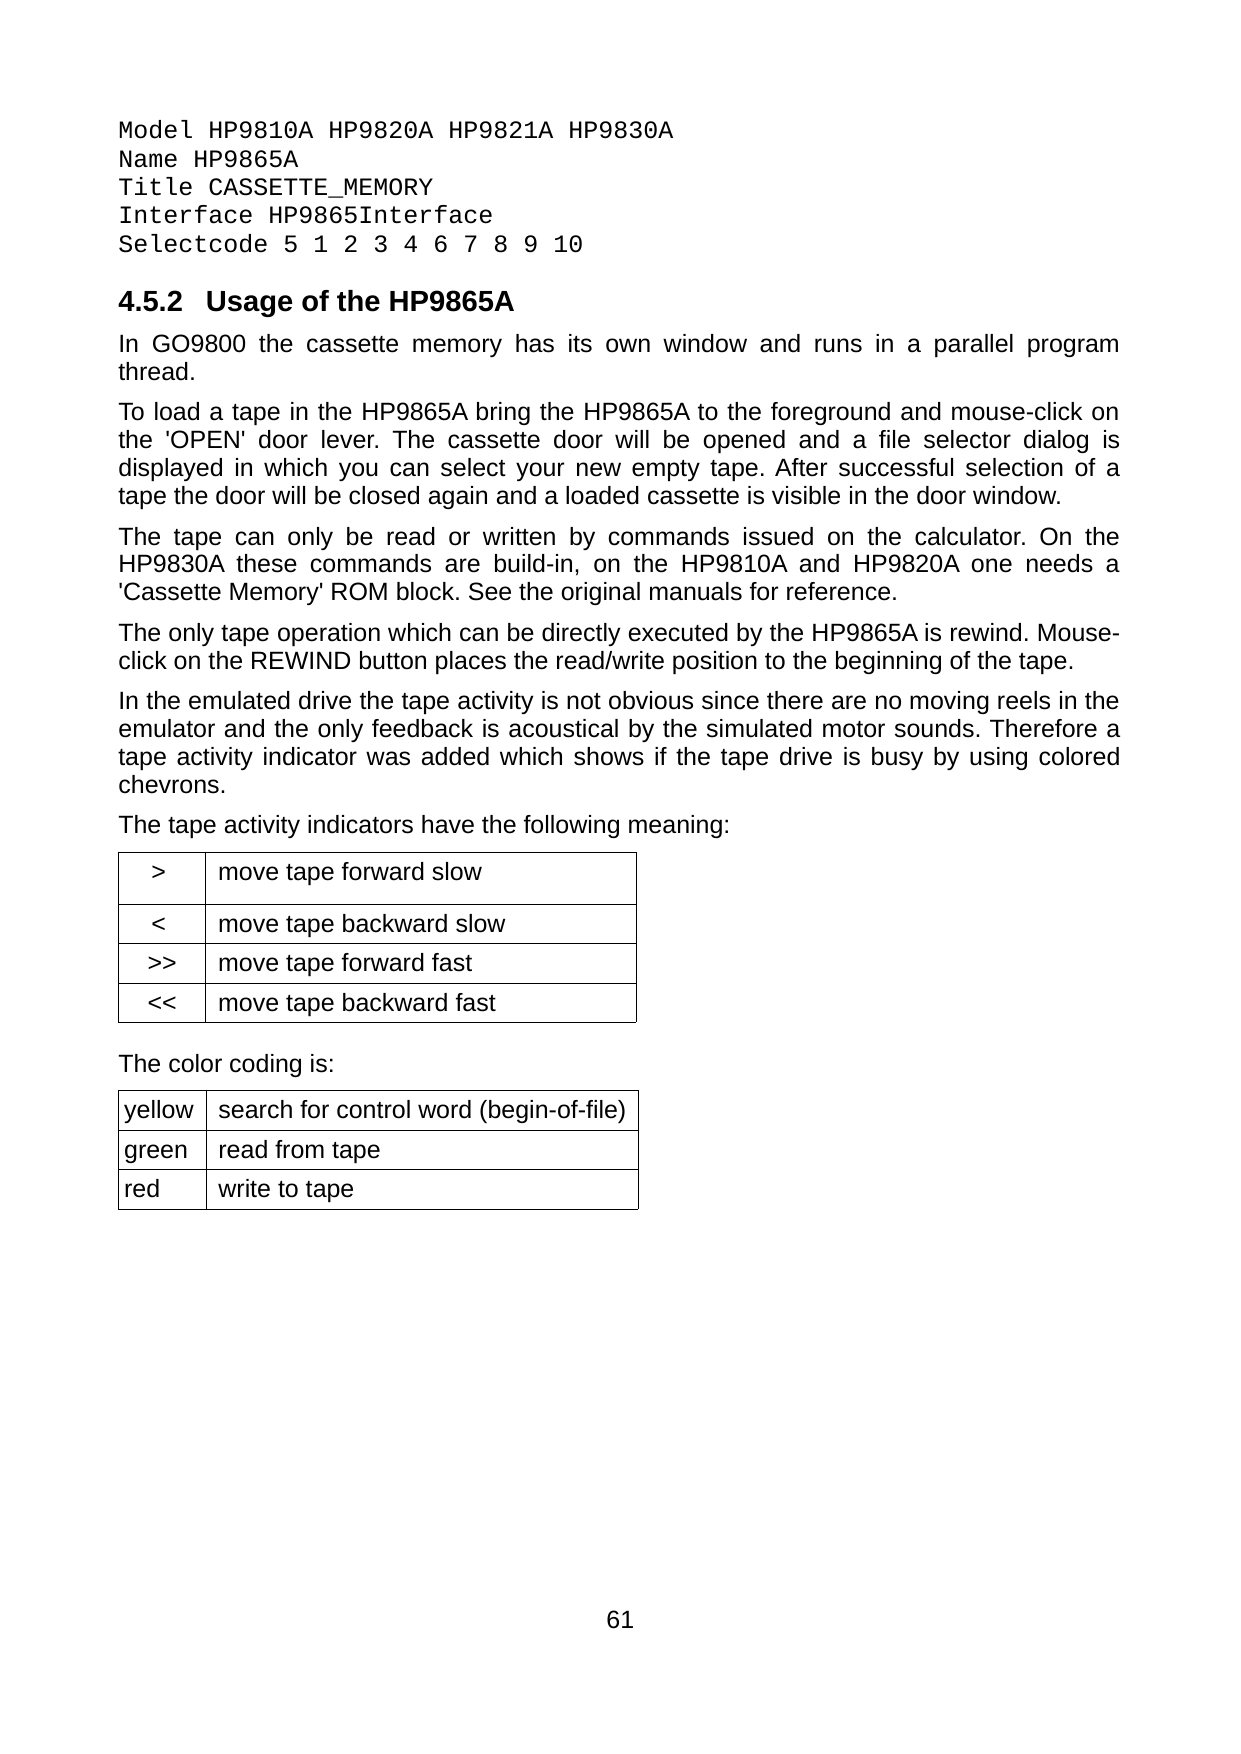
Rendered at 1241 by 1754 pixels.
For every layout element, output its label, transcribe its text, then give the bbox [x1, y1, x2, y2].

table_cell green [119, 1131, 206, 1169]
table_cell move tape backward slow [206, 905, 636, 943]
text The color coding is: [118, 1050, 1122, 1078]
table_cell << [119, 984, 205, 1022]
text Model HP9810A HP9820A HP9821A HP9830A [118, 118, 1122, 146]
subtitle Usage of the HP9865A [118, 285, 1122, 317]
text Interface HP9865Interface [118, 203, 1122, 231]
text The only tape operation which can be directly executed by the HP9865A is rewind. Mouse-click on the REWIND button places the read/write position to the beginning of the tape. [118, 619, 1122, 674]
text To load a tape in the HP9865A bring the HP9865A to the foreground and mouse-click on the 'OPEN' door lever. The cassette door will be opened and a file selector dialog is displayed in which you can select your new empty tape. After successful selection of a tape the door will be closed again and a loaded cassette is visible in the door window. [118, 398, 1122, 510]
text Selectcode 5 1 2 3 4 6 7 8 9 10 [118, 231, 1122, 260]
text The tape can only be read or written by commands issued on the calculator. On the HP9830A these commands are build-in, on the HP9810A and HP9820A one needs a 'Cassette Memory' ROM block. See the original manuals for reference. [118, 522, 1122, 606]
table_cell move tape forward fast [206, 944, 636, 982]
table_cell read from tape [207, 1131, 638, 1169]
table_cell red [119, 1170, 206, 1209]
table_header search for control word (begin-of-file) [207, 1091, 638, 1130]
table_cell write to tape [207, 1170, 638, 1209]
table_header yellow [119, 1091, 206, 1130]
text In GO9800 the cassette memory has its own window and runs in a parallel program thread. [118, 330, 1122, 386]
table_cell < [119, 905, 205, 943]
text Title CASSETTE_MEMORY [118, 175, 1122, 203]
text The tape activity indicators have the following meaning: [118, 811, 1122, 839]
text Name HP9865A [118, 146, 1122, 175]
table_header > [119, 853, 205, 903]
table_cell move tape backward fast [206, 984, 636, 1022]
text In the emulated drive the tape activity is not obvious since there are no moving reels in the emulator and the only feedback is acoustical by the simulated motor sounds. Therefore a tape activity indicator was added which shows if the tape drive is busy by using colored chevrons. [118, 687, 1122, 799]
table_cell >> [119, 944, 205, 982]
table_header move tape forward slow [206, 853, 636, 903]
